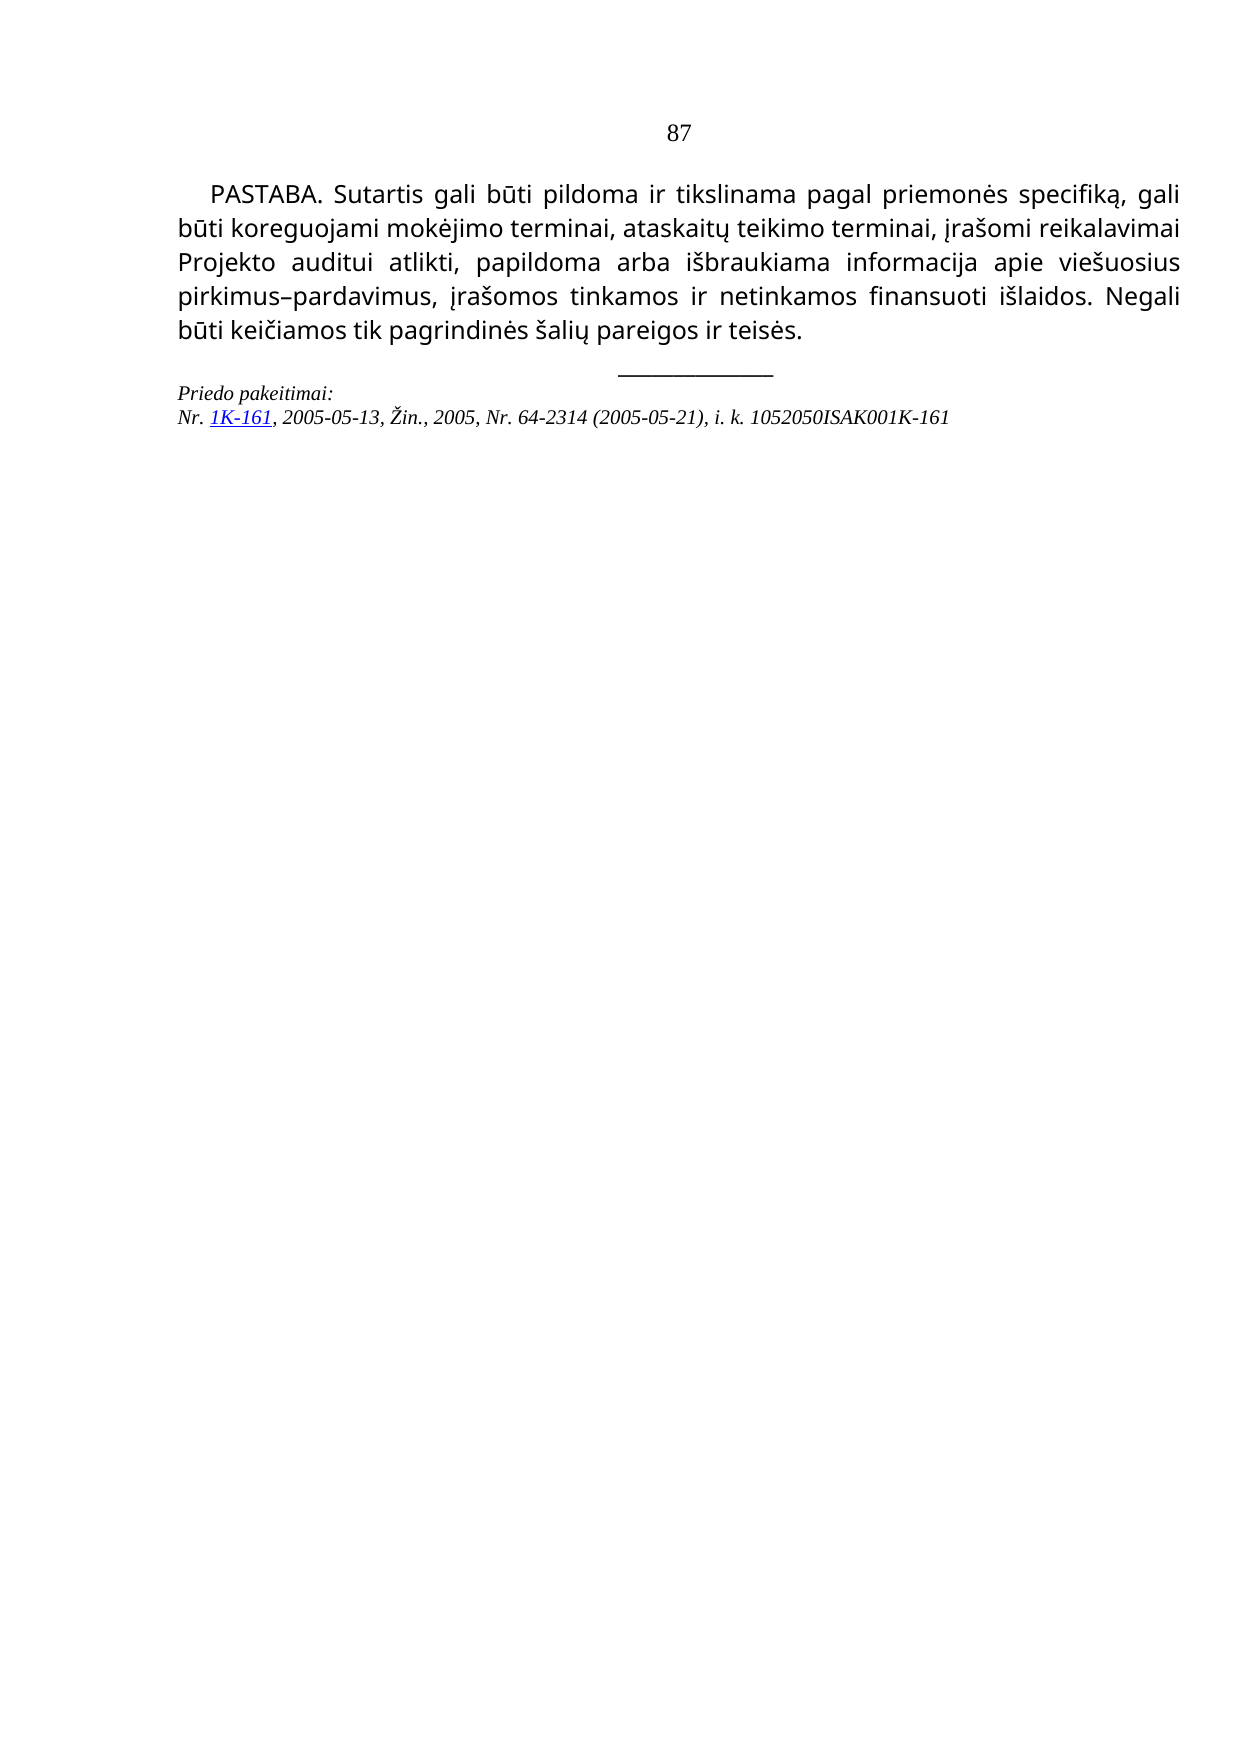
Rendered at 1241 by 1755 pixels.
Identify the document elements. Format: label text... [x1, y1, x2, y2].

text PASTABA. Sutartis gali būti pildoma ir tikslinama pagal priemonės specifiką, gali būti koreguojami mokėjimo terminai, ataskaitų teikimo terminai, įrašomi reikalavimai Projekto auditui atlikti, papildoma arba išbraukiama informacija apie viešuosius pirkimus–pardavimus, įrašomos tinkamos ir netinkamos finansuoti išlaidos. Negali būti keičiamos tik pagrindinės šalių pareigos ir teisės. [177, 176, 1181, 347]
text Priedo pakeitimai: [177, 381, 1181, 405]
text ______________ [177, 347, 1181, 381]
text Nr. 1K-161, 2005-05-13, Žin., 2005, Nr. 64-2314 (2005-05-21), i. k. 1052050ISAK001K-161 [177, 405, 1181, 429]
